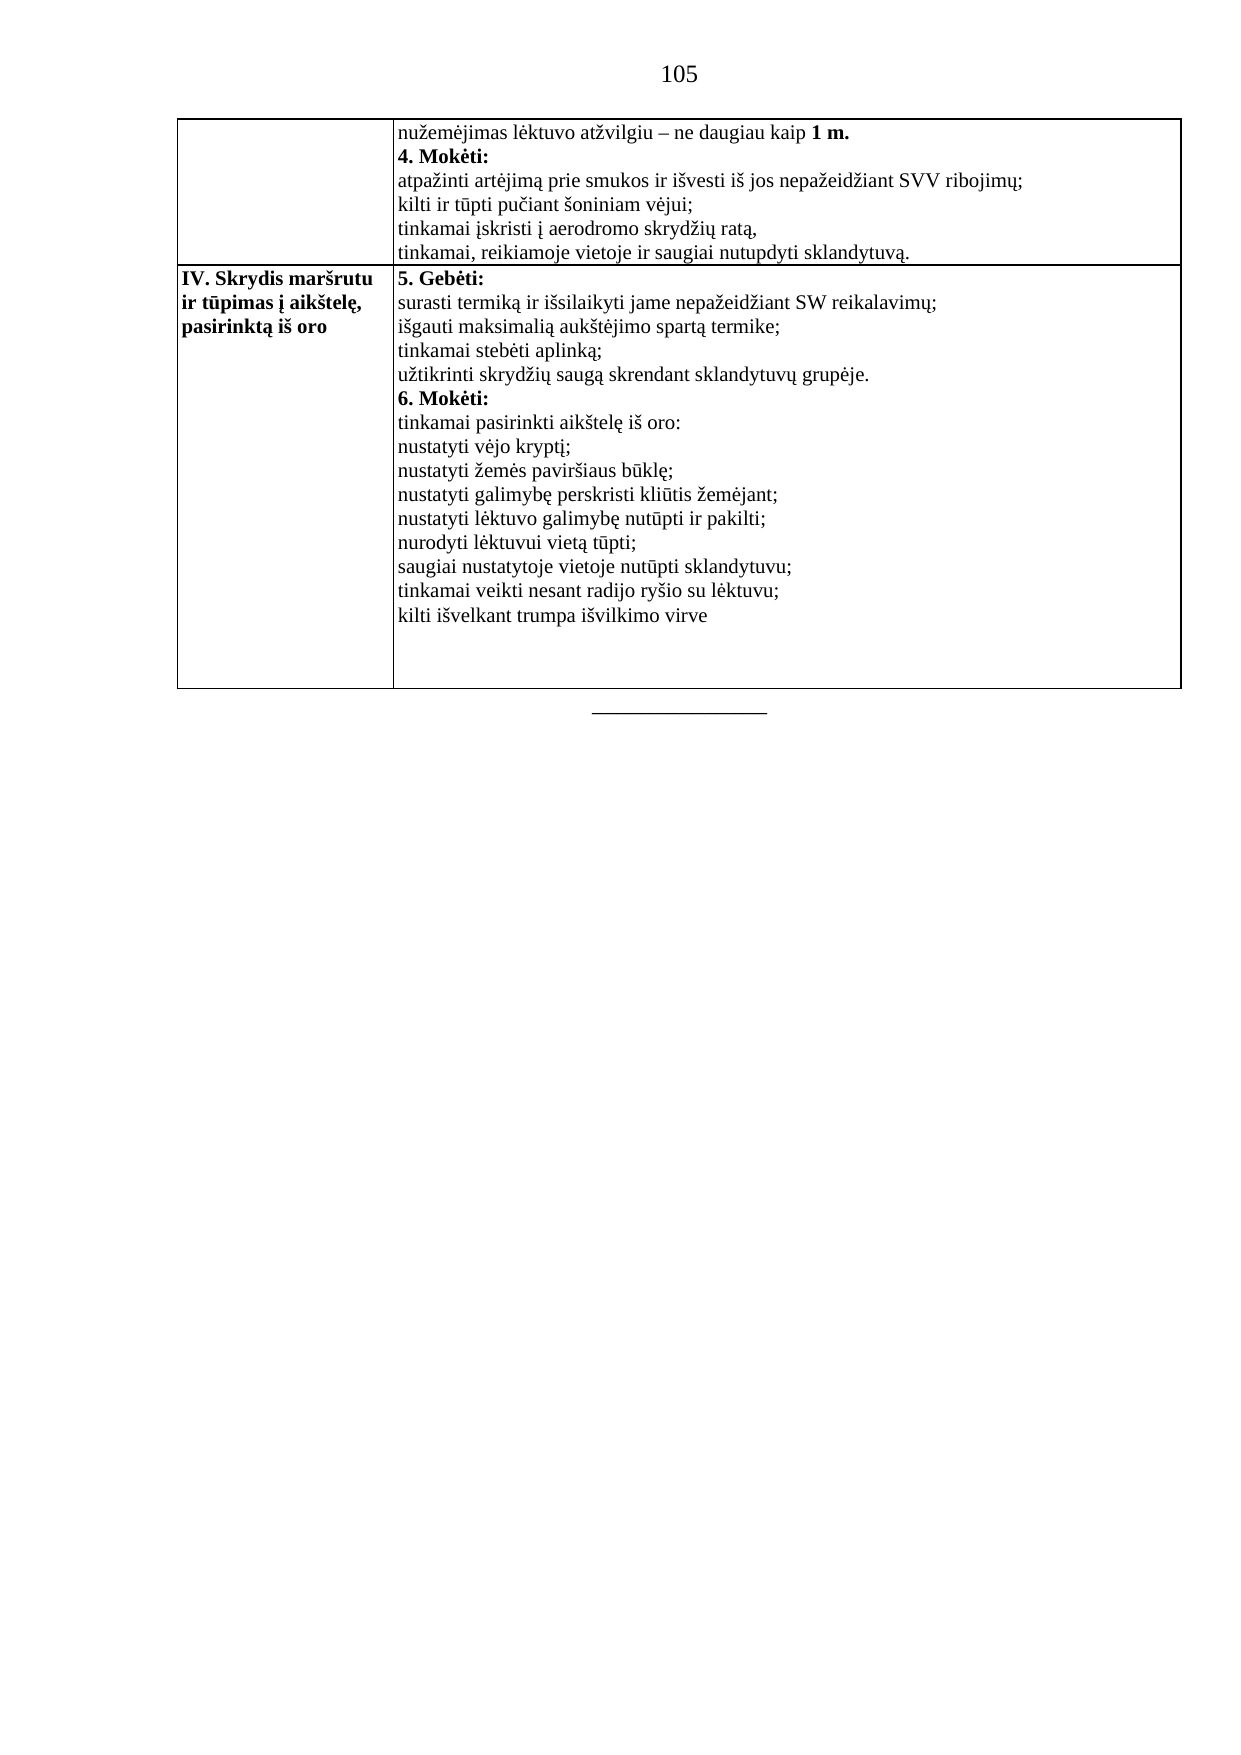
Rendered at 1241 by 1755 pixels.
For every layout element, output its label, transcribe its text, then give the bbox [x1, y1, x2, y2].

table_cell IV. Skrydis maršrutu ir tūpimas į aikštelę, pasirinktą iš oro [178, 266, 393, 687]
table_cell 5. Gebėti: surasti termiką ir išsilaikyti jame nepažeidžiant SW reikalavimų; išgauti maksimalią aukštėjimo spartą termike; tinkamai stebėti aplinką; užtikrinti skrydžių saugą skrendant sklandytuvų grupėje. 6. Mokėti: tinkamai pasirinkti aikštelę iš oro: nustatyti vėjo kryptį; nustatyti žemės paviršiaus būklę; nustatyti galimybę perskristi kliūtis žemėjant; nustatyti lėktuvo galimybę nutūpti ir pakilti; nurodyti lėktuvui vietą tūpti; saugiai nustatytoje vietoje nutūpti sklandytuvu; tinkamai veikti nesant radijo ryšio su lėktuvu; kilti išvelkant trumpa išvilkimo virve [394, 266, 1180, 687]
table_cell [178, 120, 393, 264]
text ______________ [177, 689, 1181, 717]
